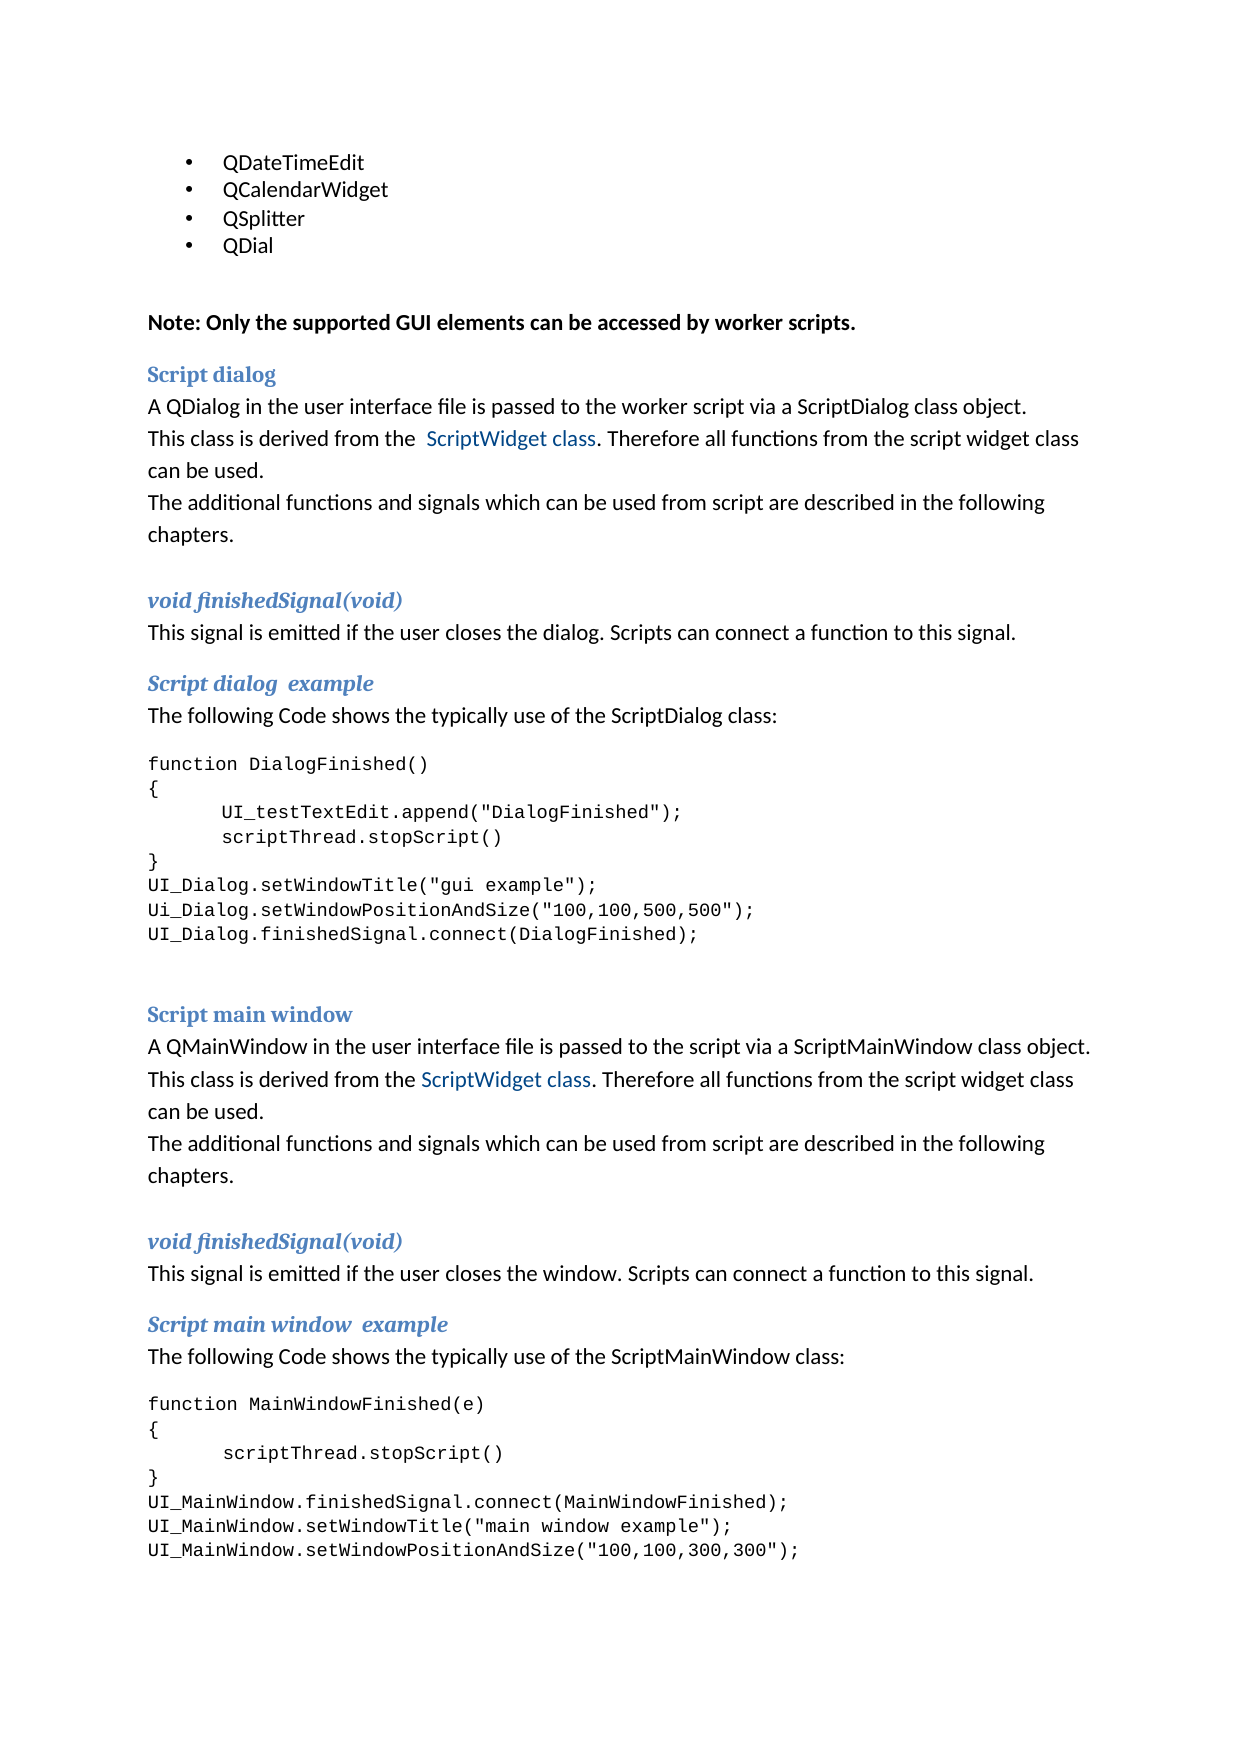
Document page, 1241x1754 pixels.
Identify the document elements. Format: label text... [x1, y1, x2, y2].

text function DialogFinished() [148, 754, 1093, 776]
text function MainWindowFinished(e) [148, 1395, 1093, 1416]
list QCalendarWidget [185, 176, 1093, 204]
text Note: Only the supported GUI elements can be accessed by worker scripts. [148, 308, 1093, 337]
text UI_MainWindow.setWindowTitle("main window example"); [148, 1517, 1093, 1538]
text { [148, 1419, 1093, 1441]
text UI_Dialog.setWindowTitle("gui example"); [148, 876, 1093, 897]
text scriptThread.stopScript() [148, 1444, 1093, 1465]
subtitle void finishedSignal(void) [148, 1228, 1093, 1255]
text UI_MainWindow.finishedSignal.connect(MainWindowFinished); [148, 1492, 1093, 1514]
text The following Code shows the typically use of the ScriptMainWindow class: [148, 1342, 1093, 1370]
text UI_Dialog.finishedSignal.connect(DialogFinished); [148, 925, 1093, 946]
text The following Code shows the typically use of the ScriptDialog class: [148, 701, 1093, 729]
list QSplitter [185, 204, 1093, 232]
list QDateTimeEdit [185, 148, 1093, 176]
text Ui_Dialog.setWindowPositionAndSize("100,100,500,500"); [148, 901, 1093, 922]
text scriptThread.stopScript() [221, 827, 1093, 849]
list QDial [185, 232, 1093, 260]
text This signal is emitted if the user closes the dialog. Scripts can connect a function to this signal. [148, 618, 1093, 646]
text UI_testTextEdit.append("DialogFinished"); [221, 803, 1093, 824]
text The additional functions and signals which can be used from script are described in the following chapters. [148, 1129, 1093, 1189]
subtitle Script dialog [148, 362, 1093, 388]
text UI_MainWindow.setWindowPositionAndSize("100,100,300,300"); [148, 1541, 1093, 1562]
text This class is derived from the ScriptWidget class. Therefore all functions from the script widget class can be used. [148, 424, 1093, 484]
subtitle Script main window example [148, 1312, 1093, 1338]
text A QMainWindow in the user interface file is passed to the script via a ScriptMainWindow class object. This class is derived from the ScriptWidget class. Therefore all functions from the script widget class can be used. [148, 1032, 1093, 1125]
text } [148, 852, 1093, 873]
text The additional functions and signals which can be used from script are described in the following chapters. [148, 488, 1093, 548]
text This signal is emitted if the user closes the window. Scripts can connect a function to this signal. [148, 1259, 1093, 1287]
subtitle Script dialog example [148, 671, 1093, 697]
subtitle void finishedSignal(void) [148, 588, 1093, 614]
subtitle Script main window [148, 1002, 1093, 1029]
text A QDialog in the user interface file is passed to the worker script via a ScriptDialog class object. [148, 392, 1093, 420]
text { [148, 779, 1093, 800]
text } [148, 1468, 1093, 1489]
